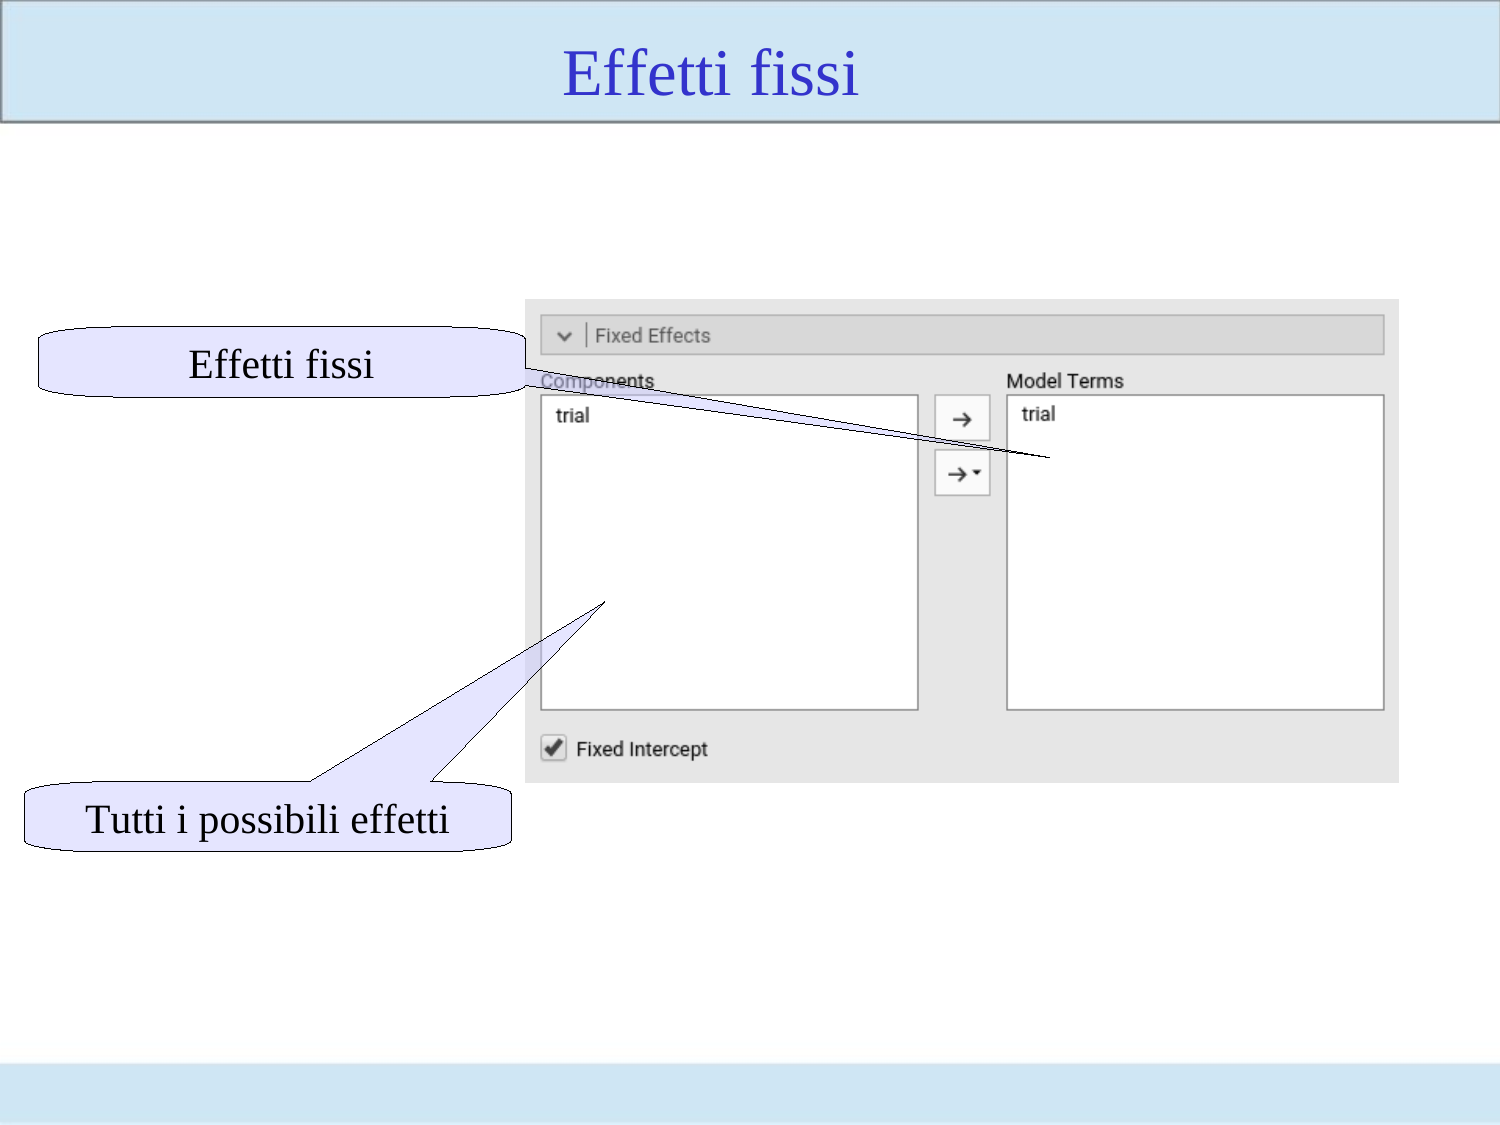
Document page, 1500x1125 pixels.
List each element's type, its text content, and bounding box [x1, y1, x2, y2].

text_box Tutti i possibili effetti [24, 601, 605, 852]
text_box Effetti fissi [38, 326, 1050, 458]
picture [0, 0, 1500, 1125]
title Effetti fissi [230, 19, 1193, 120]
